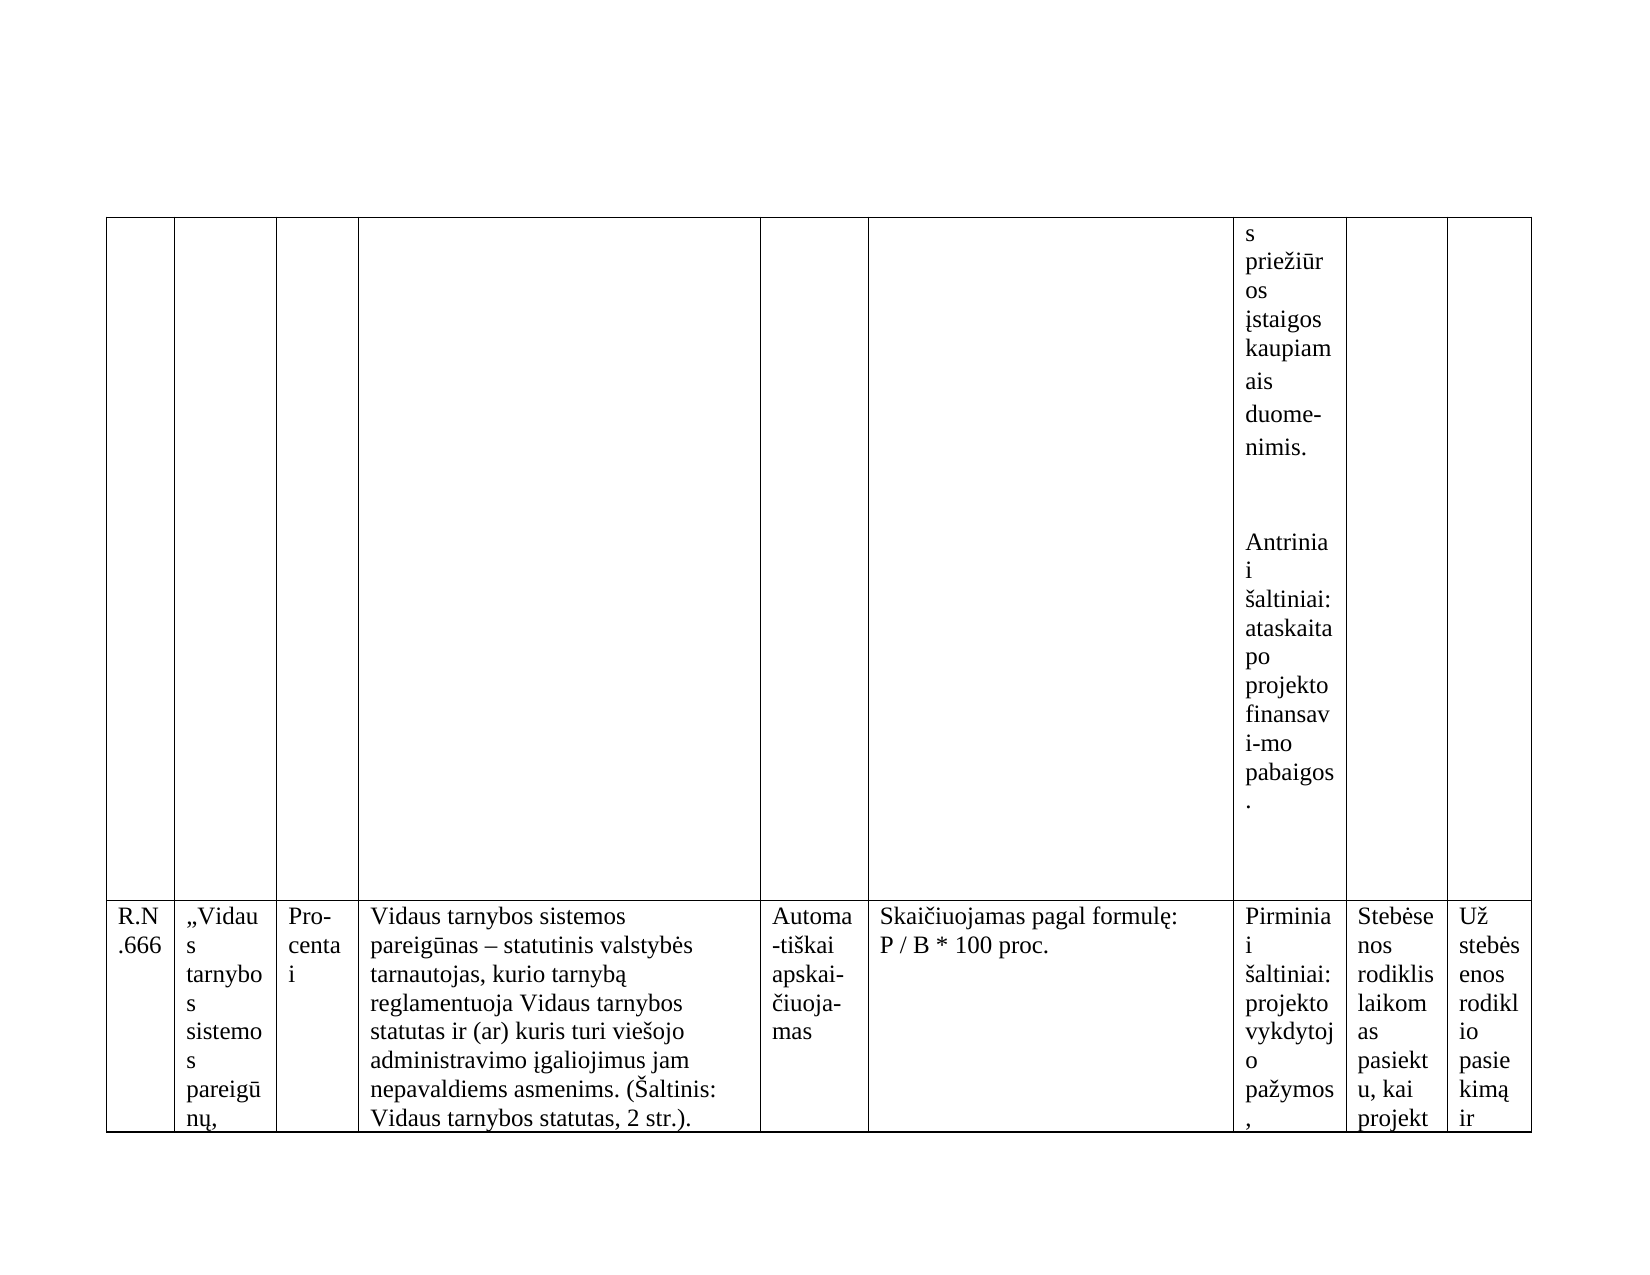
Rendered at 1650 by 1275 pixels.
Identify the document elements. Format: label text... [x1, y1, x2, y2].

table_cell [277, 218, 358, 900]
table_cell Pro-centai [277, 901, 358, 1131]
table_cell Už stebėsenos rodiklio pasiekimą ir [1448, 901, 1531, 1131]
table_cell „Vidaus tarnybos sistemos pareigūnų, [175, 901, 276, 1131]
table_cell Vidaus tarnybos sistemos pareigūnas – statutinis valstybės tarnautojas, kurio tarnybą reglamentuoja Vidaus tarnybos statutas ir (ar) kuris turi viešojo administravimo įgaliojimus jam nepavaldiems asmenims. (Šaltinis: Vidaus tarnybos statutas, 2 str.). [359, 901, 760, 1131]
table_cell R.N.666 [107, 901, 174, 1131]
table_cell Pirminiai šaltiniai: projekto vykdytojo pažymos, [1234, 901, 1346, 1131]
table_cell s priežiūros įstaigos kaupiamais duome-nimis. Antriniai šaltiniai: ataskaita po projekto finansavi-mo pabaigos. [1234, 218, 1346, 900]
table_cell [761, 218, 868, 900]
table_cell [175, 218, 276, 900]
table_cell [869, 218, 1233, 900]
table_cell [359, 218, 760, 900]
table_cell [1347, 218, 1447, 900]
table_cell Skaičiuojamas pagal formulę: P / B * 100 proc. [869, 901, 1233, 1131]
table_cell [107, 218, 174, 900]
table_cell Stebėsenos rodiklis laikomas pasiektu, kai projekt [1347, 901, 1447, 1131]
table_cell [1448, 218, 1531, 900]
table_cell Automa-tiškai apskai-čiuoja-mas [761, 901, 868, 1131]
